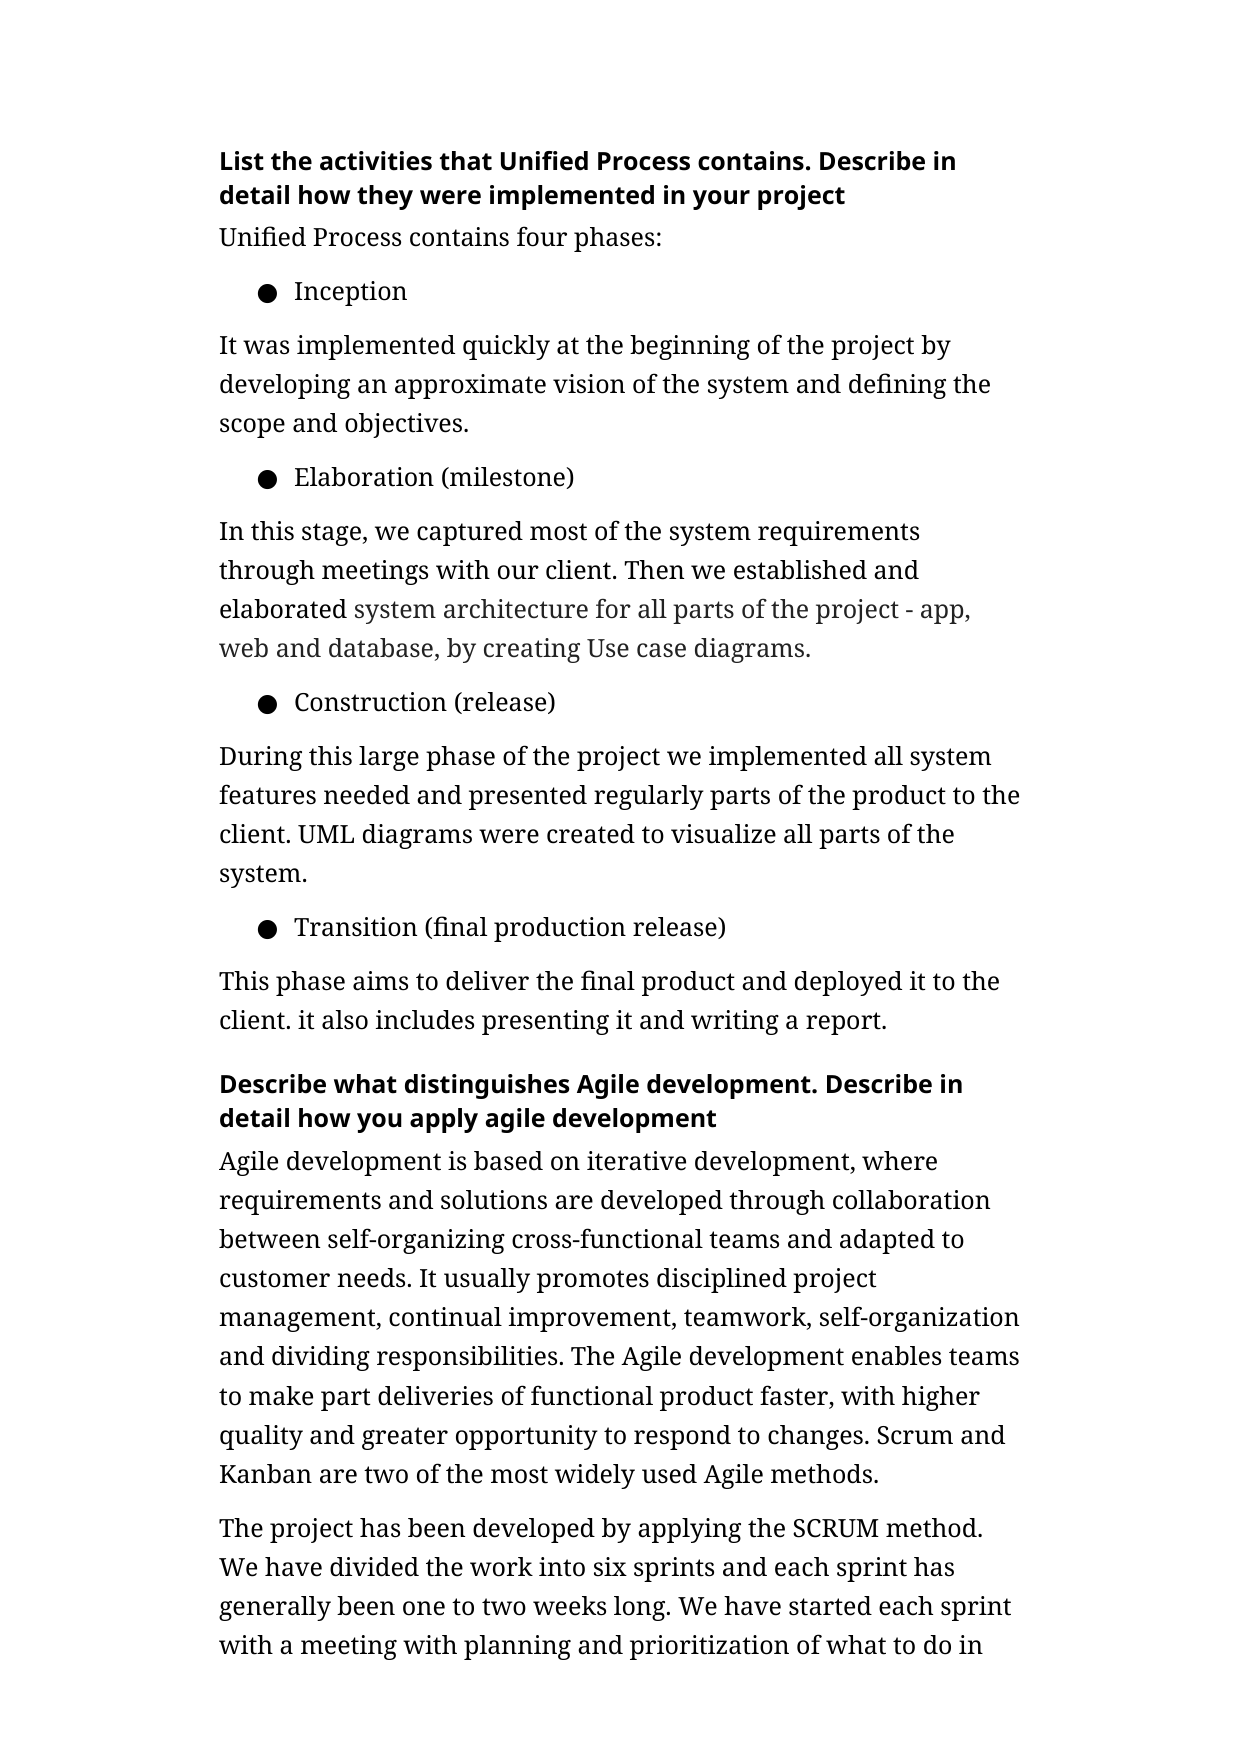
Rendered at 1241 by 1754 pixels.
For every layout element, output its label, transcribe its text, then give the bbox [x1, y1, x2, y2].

text This phase aims to deliver the final product and deployed it to the client. it also includes presenting it and writing a report. [219, 963, 1022, 1037]
list Construction (release) [256, 684, 1022, 719]
text Agile development is based on iterative development, where requirements and solutions are developed through collaboration between self-organizing cross-functional teams and adapted to customer needs. It usually promotes disciplined project management, continual improvement, teamwork, self-organization and dividing responsibilities. The Agile development enables teams to make part deliveries of functional product faster, with higher quality and greater opportunity to respond to changes. Scrum and Kanban are two of the most widely used Agile methods. [219, 1143, 1022, 1491]
subtitle Describe what distinguishes Agile development. Describe in detail how you apply agile development [219, 1067, 1022, 1135]
list Transition (final production release) [256, 909, 1022, 944]
subtitle List the activities that Unified Process contains. Describe in detail how they were implemented in your project [219, 143, 1022, 212]
list Elaboration (milestone) [256, 459, 1022, 494]
text It was implemented quickly at the beginning of the project by developing an approximate vision of the system and defining the scope and objectives. [219, 327, 1022, 440]
list Inception [256, 274, 1022, 308]
text During this large phase of the project we implemented all system features needed and presented regularly parts of the product to the client. UML diagrams were created to visualize all parts of the system. [219, 738, 1022, 890]
text Unified Process contains four phases: [219, 220, 1022, 254]
text In this stage, we captured most of the system requirements through meetings with our client. Then we established and elaborated system architecture for all parts of the project - app, web and database, by creating Use case diagrams. [219, 513, 1022, 665]
text The project has been developed by applying the SCRUM method. We have divided the work into six sprints and each sprint has generally been one to two weeks long. We have started each sprint with a meeting with planning and prioritization of what to do in [219, 1510, 1022, 1662]
